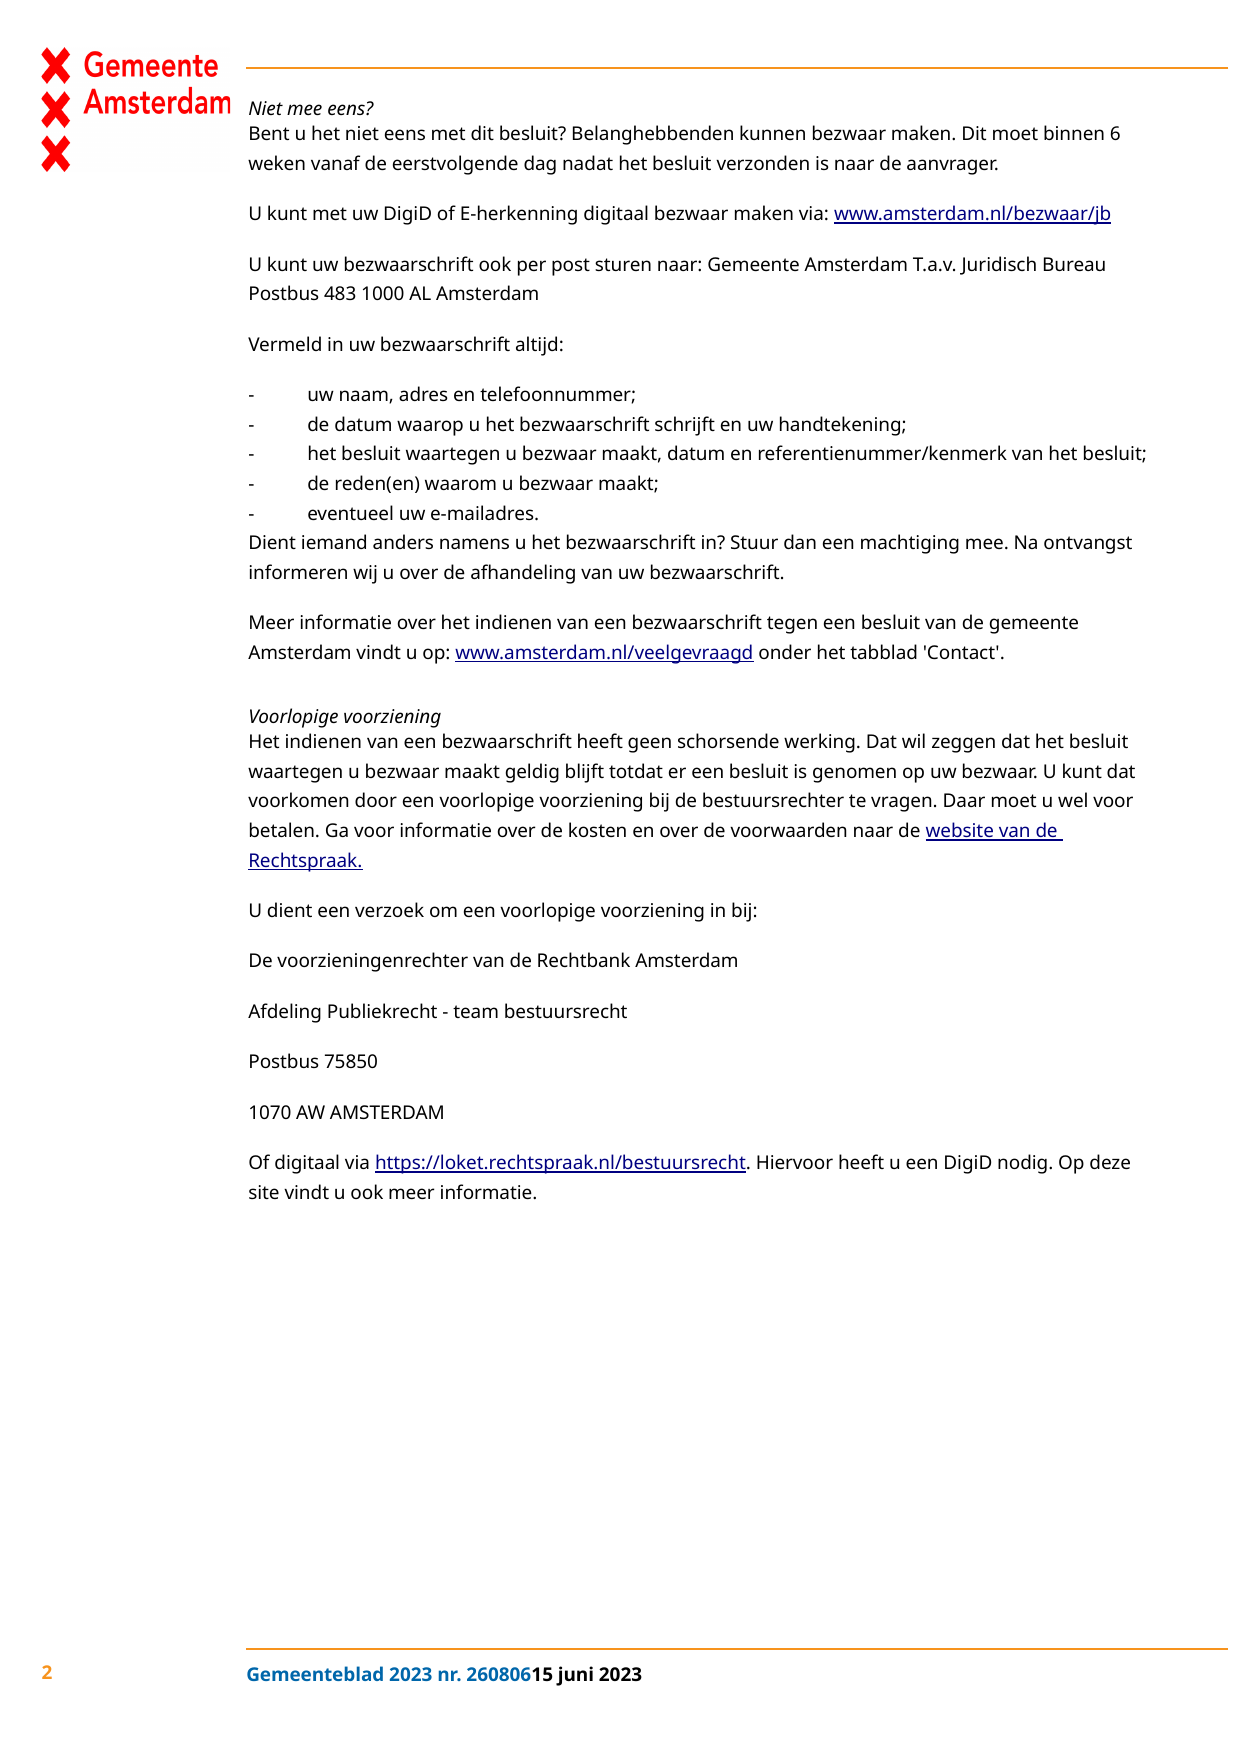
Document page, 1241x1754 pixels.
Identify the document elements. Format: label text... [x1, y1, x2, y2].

text U kunt uw bezwaarschrift ook per post sturen naar: Gemeente Amsterdam T.a.v. Juridisch Bureau Postbus 483 1000 AL Amsterdam [248, 251, 1152, 306]
list de datum waarop u het bezwaarschrift schrijft en uw handtekening; [248, 411, 1152, 437]
text Afdeling Publiekrecht - team bestuursrecht [248, 998, 1152, 1024]
text Vermeld in uw bezwaarschrift altijd: [248, 331, 1152, 357]
text Postbus 75850 [248, 1048, 1152, 1074]
list eventueel uw e-mailadres. [248, 500, 1152, 525]
text Dient iemand anders namens u het bezwaarschrift in? Stuur dan een machtiging mee. Na ontvangst informeren wij u over de afhandeling van uw bezwaarschrift. [248, 529, 1152, 584]
text U kunt met uw DigiD of E-herkenning digitaal bezwaar maken via: www.amsterdam.nl/bezwaar/jb [248, 201, 1152, 226]
text U dient een verzoek om een voorlopige voorziening in bij: [248, 897, 1152, 923]
text Het indienen van een bezwaarschrift heeft geen schorsende werking. Dat wil zeggen dat het besluit waartegen u bezwaar maakt geldig blijft totdat er een besluit is genomen op uw bezwaar. U kunt dat voorkomen door een voorlopige voorziening bij de bestuursrechter te vragen. Daar moet u wel voor betalen. Ga voor informatie over de kosten en over de voorwaarden naar de website van de Rechtspraak. [248, 728, 1152, 873]
list uw naam, adres en telefoonnummer; [248, 381, 1152, 407]
text De voorzieningenrechter van de Rechtbank Amsterdam [248, 948, 1152, 973]
text 1070 AW AMSTERDAM [248, 1099, 1152, 1125]
list de reden(en) waarom u bezwaar maakt; [248, 470, 1152, 496]
text Meer informatie over het indienen van een bezwaarschrift tegen een besluit van de gemeente Amsterdam vindt u op: www.amsterdam.nl/veelgevraagd onder het tabblad 'Contact'. [248, 609, 1152, 664]
text Niet mee eens? [248, 95, 1152, 121]
list het besluit waartegen u bezwaar maakt, datum en referentienummer/kenmerk van het besluit; [248, 441, 1152, 466]
text Of digitaal via https://loket.rechtspraak.nl/bestuursrecht. Hiervoor heeft u een DigiD nodig. Op deze site vindt u ook meer informatie. [248, 1149, 1152, 1205]
picture [41, 47, 231, 172]
text Voorlopige voorziening [248, 703, 1152, 728]
text Bent u het niet eens met dit besluit? Belanghebbenden kunnen bezwaar maken. Dit moet binnen 6 weken vanaf de eerstvolgende dag nadat het besluit verzonden is naar de aanvrager. [248, 121, 1152, 176]
